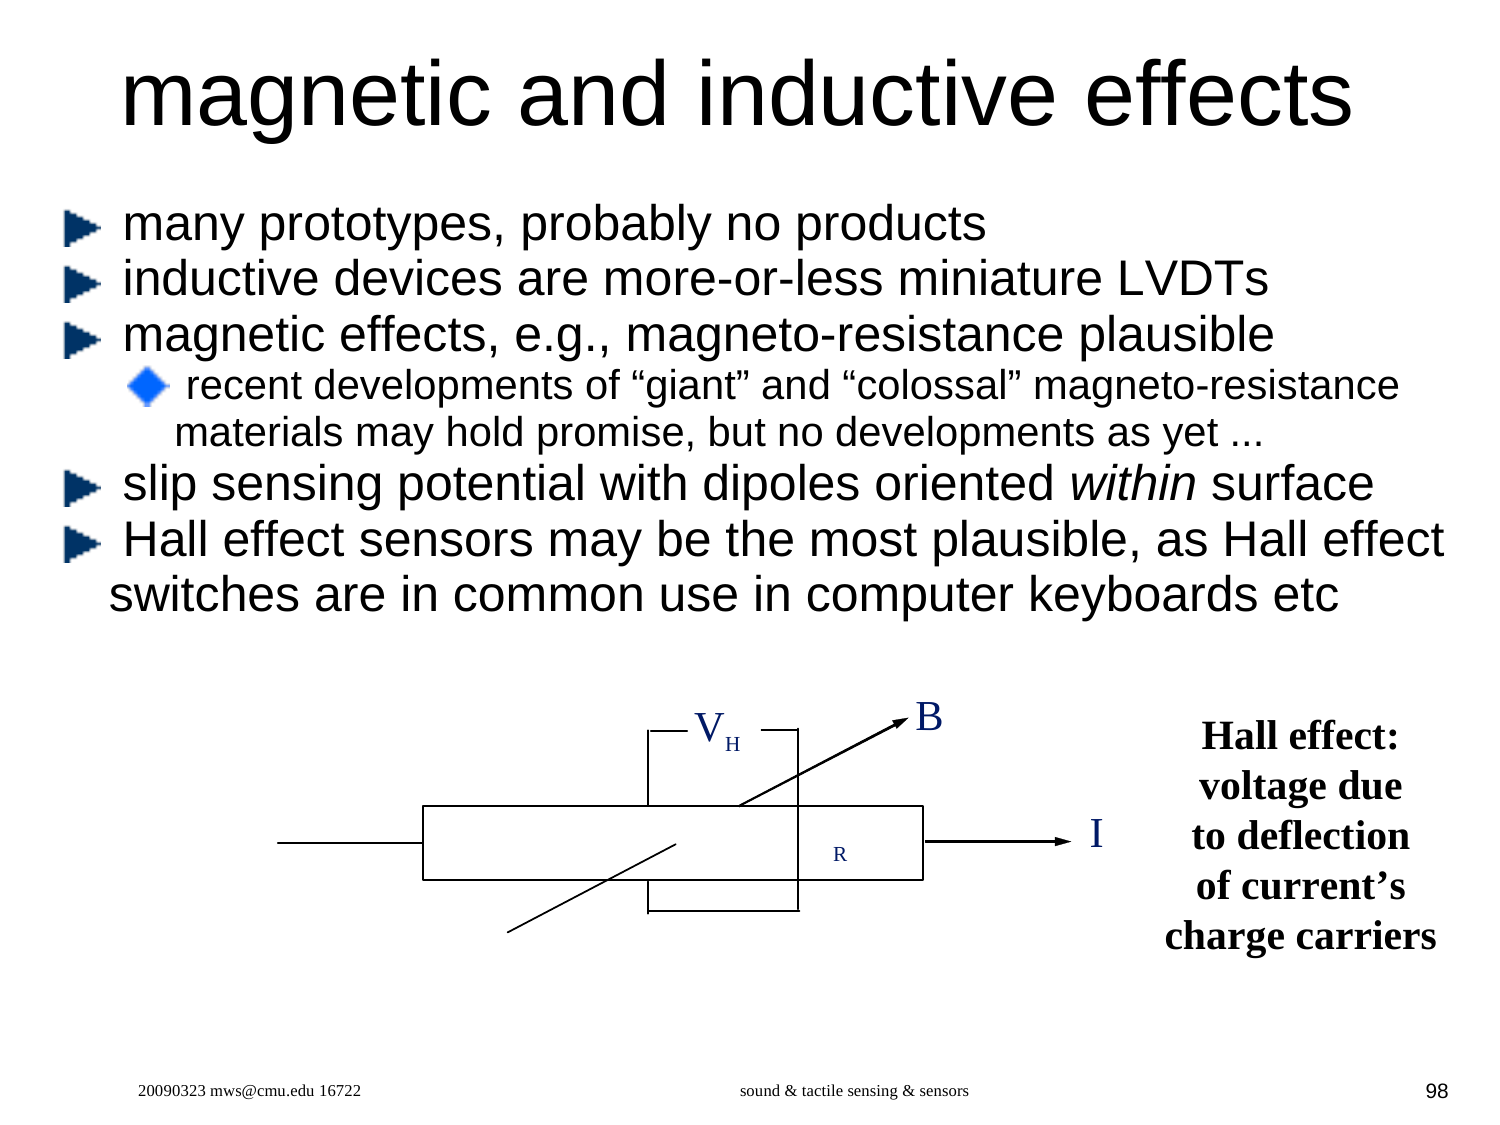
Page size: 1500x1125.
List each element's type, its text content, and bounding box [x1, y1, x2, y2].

picture [99, 687, 1300, 943]
text_box Hall effect: voltage due to deflection of current’s charge carriers [1149, 699, 1453, 966]
list many prototypes, probably no products inductive devices are more-or-less miniature LVDTs magnetic effects, e.g., magneto-resistance plausible recent developments of “giant” and “colossal” magneto-resistance materials may hold promise, but no developments as yet ... slip sensing potential with dipoles oriented within surface Hall effect sensors may be the most plausible, as Hall effect switches are in common use in computer keyboards etc [37, 187, 1476, 676]
title magnetic and inductive effects [99, 34, 1375, 153]
